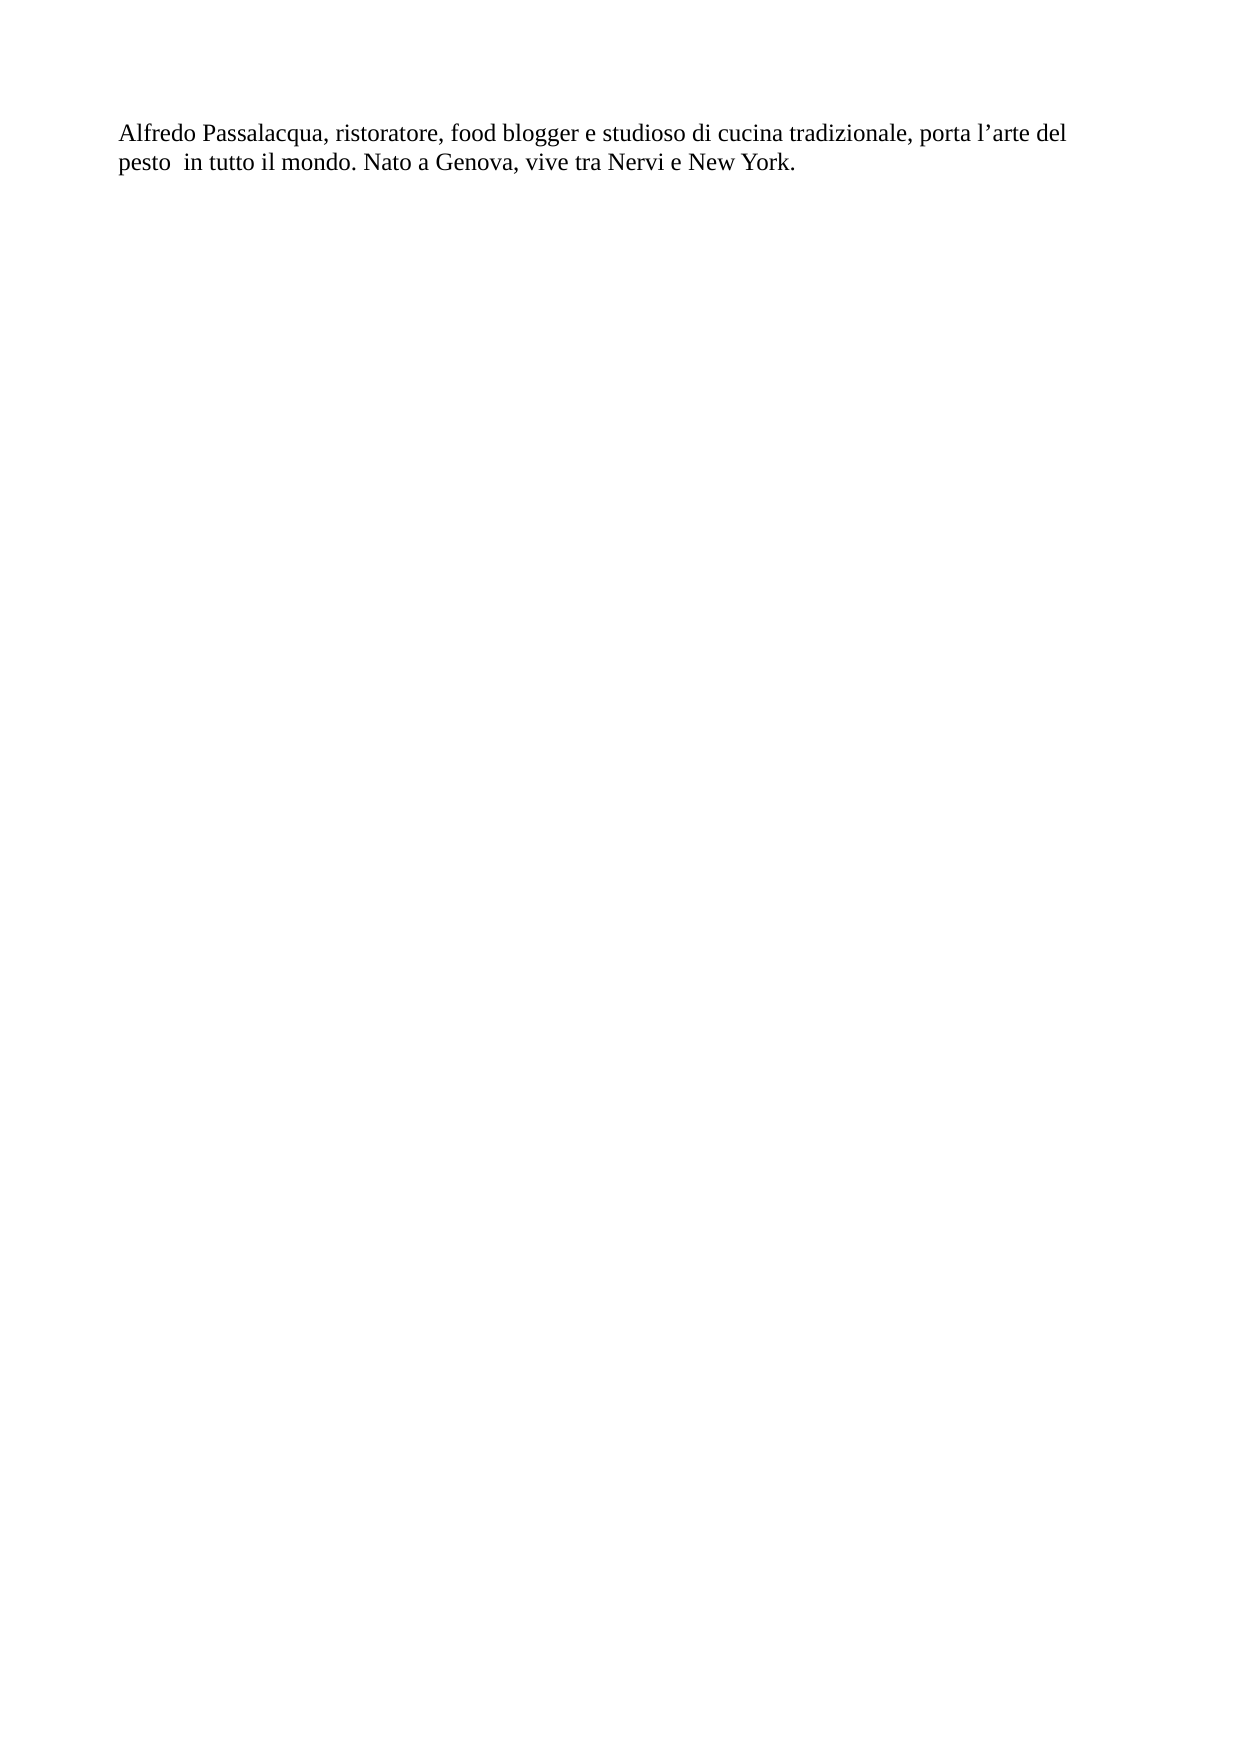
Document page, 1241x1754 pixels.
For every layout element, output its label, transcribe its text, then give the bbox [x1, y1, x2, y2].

text Alfredo Passalacqua, ristoratore, food blogger e studioso di cucina tradizionale, porta l’arte del pesto in tutto il mondo. Nato a Genova, vive tra Nervi e New York. [118, 118, 1122, 176]
